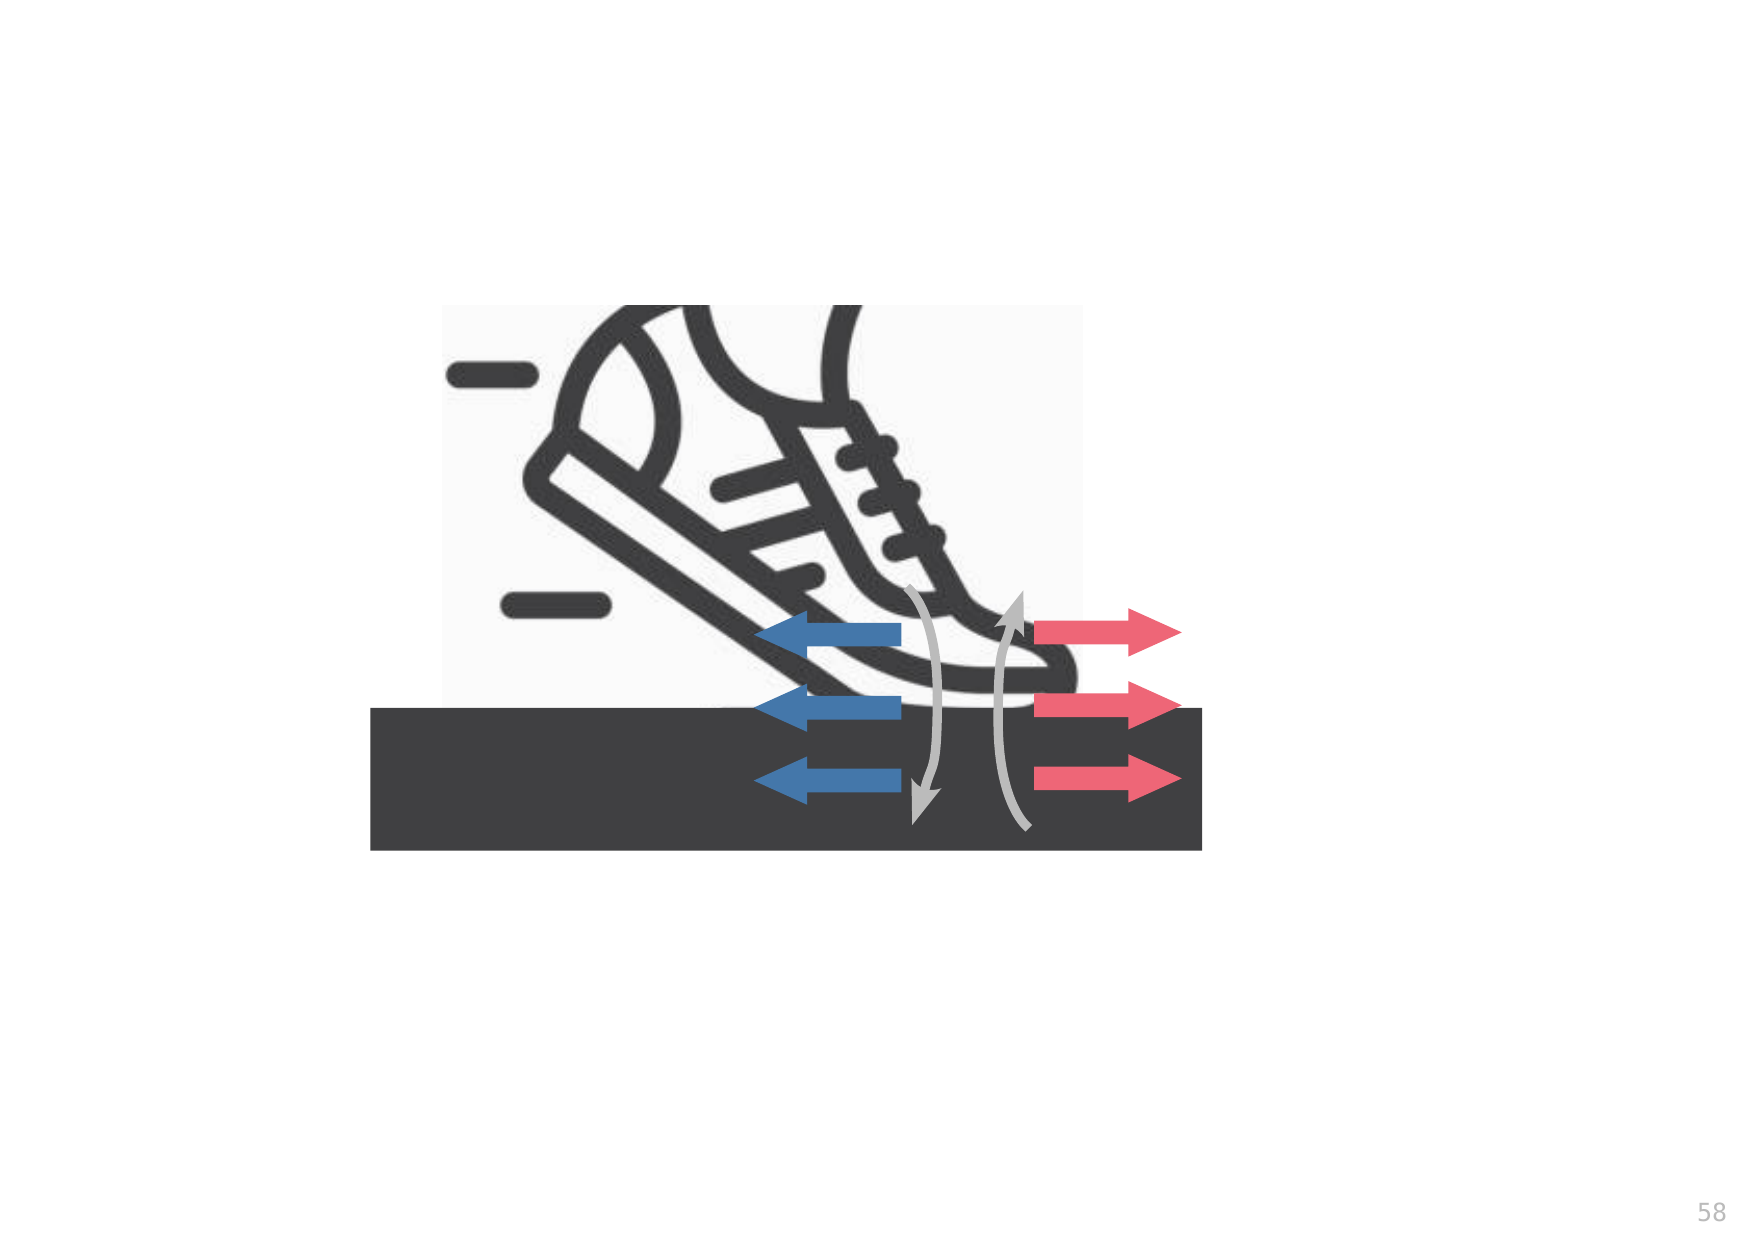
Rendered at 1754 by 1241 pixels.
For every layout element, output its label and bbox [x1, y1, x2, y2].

picture [442, 305, 1083, 707]
text_box [753, 610, 902, 659]
text_box [370, 681, 1203, 851]
text_box [1034, 608, 1182, 657]
